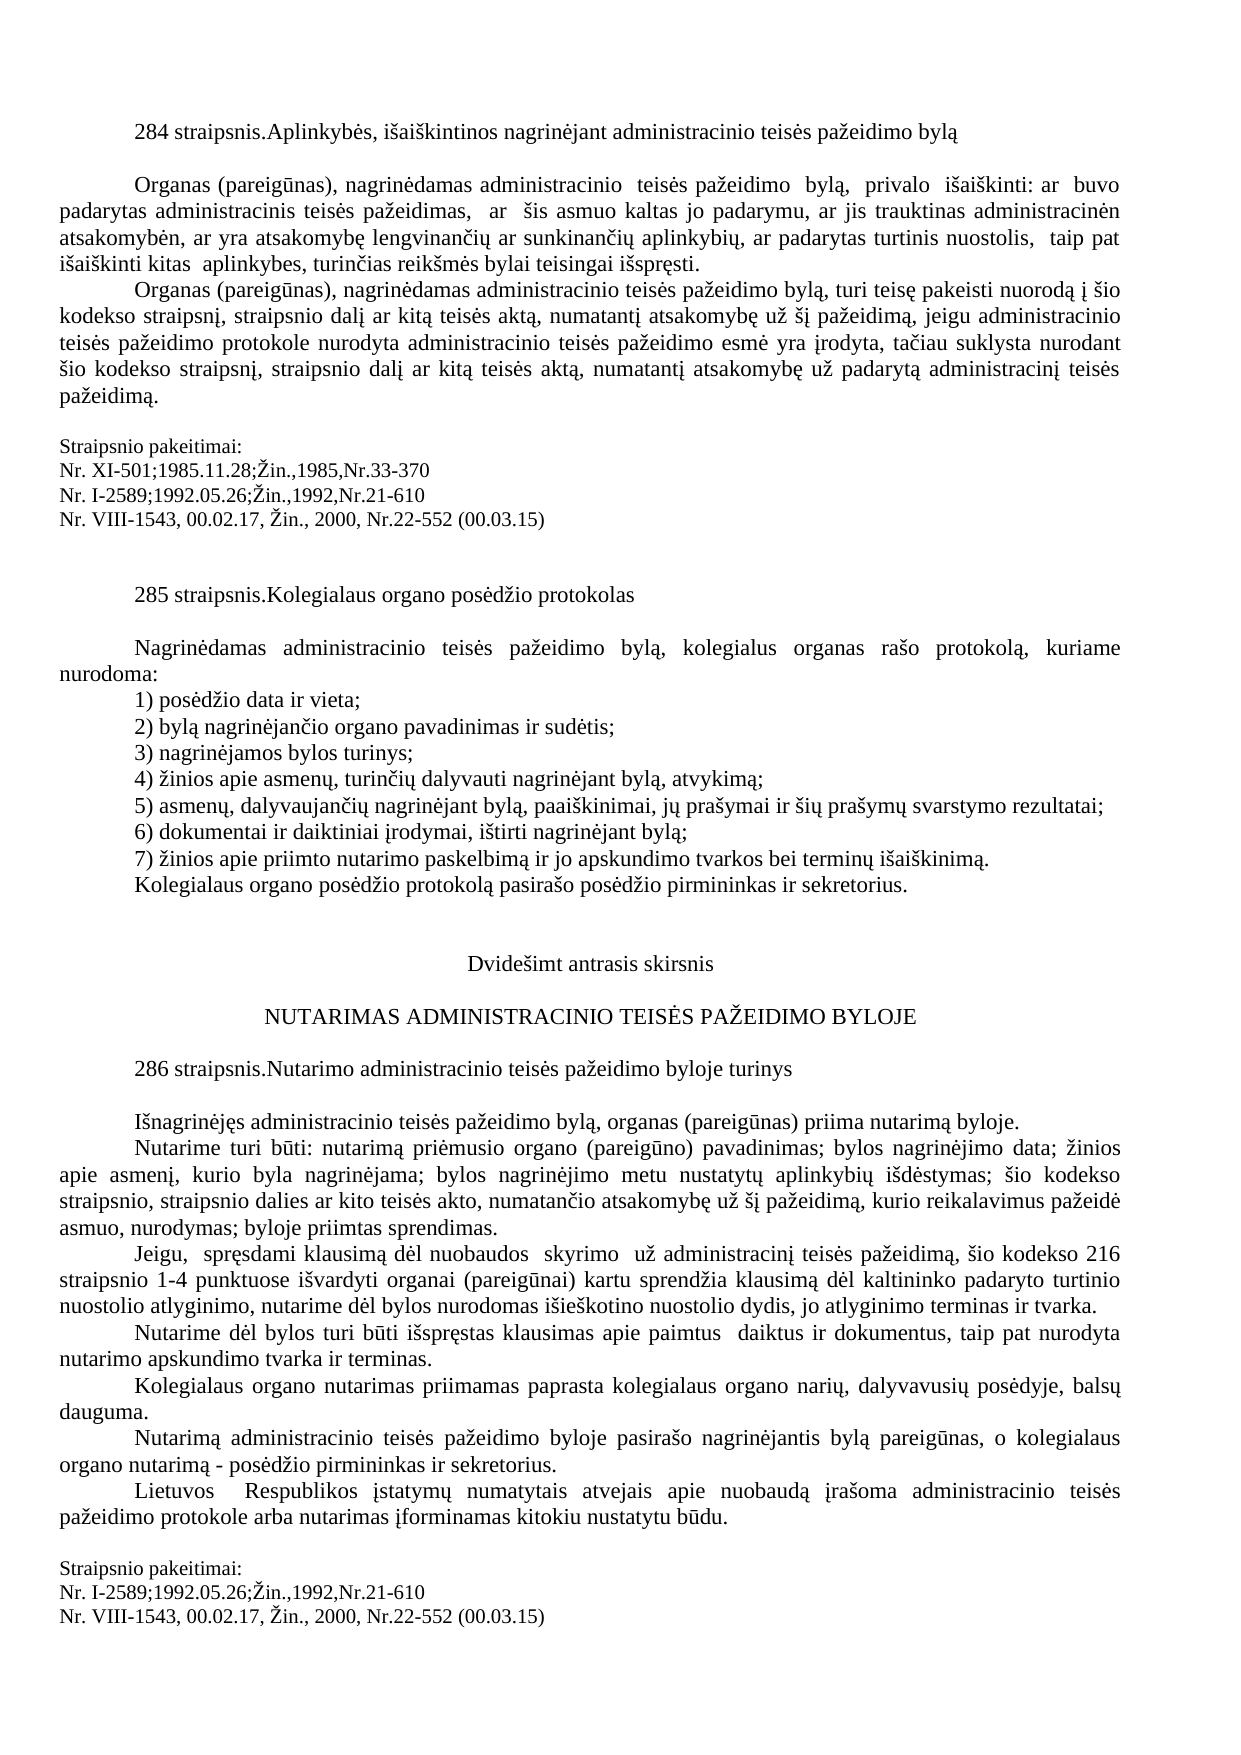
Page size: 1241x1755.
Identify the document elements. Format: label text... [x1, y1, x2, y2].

text 3) nagrinėjamos bylos turinys; [59, 739, 1122, 766]
text 4) žinios apie asmenų, turinčių dalyvauti nagrinėjant bylą, atvykimą; [59, 766, 1122, 792]
text 284 straipsnis.Aplinkybės, išaiškintinos nagrinėjant administracinio teisės pažeidimo bylą [59, 118, 1122, 144]
text Nr. VIII-1543, 00.02.17, Žin., 2000, Nr.22-552 (00.03.15) [59, 1604, 1122, 1628]
text Lietuvos Respublikos įstatymų numatytais atvejais apie nuobaudą įrašoma administracinio teisės pažeidimo protokole arba nutarimas įforminamas kitokiu nustatytu būdu. [59, 1477, 1122, 1530]
text Nutarime dėl bylos turi būti išspręstas klausimas apie paimtus daiktus ir dokumentus, taip pat nurodyta nutarimo apskundimo tvarka ir terminas. [59, 1319, 1122, 1372]
text Nutarime turi būti: nutarimą priėmusio organo (pareigūno) pavadinimas; bylos nagrinėjimo data; žinios apie asmenį, kurio byla nagrinėjama; bylos nagrinėjimo metu nustatytų aplinkybių išdėstymas; šio kodekso straipsnio, straipsnio dalies ar kito teisės akto, numatančio atsakomybę už šį pažeidimą, kurio reikalavimus pažeidė asmuo, nurodymas; byloje priimtas sprendimas. [59, 1134, 1122, 1240]
text 5) asmenų, dalyvaujančių nagrinėjant bylą, paaiškinimai, jų prašymai ir šių prašymų svarstymo rezultatai; [59, 792, 1122, 818]
text 286 straipsnis.Nutarimo administracinio teisės pažeidimo byloje turinys [59, 1055, 1122, 1082]
text Nr. I-2589;1992.05.26;Žin.,1992,Nr.21-610 [59, 1580, 1122, 1604]
text Kolegialaus organo posėdžio protokolą pasirašo posėdžio pirmininkas ir sekretorius. [59, 871, 1122, 897]
text Išnagrinėjęs administracinio teisės pažeidimo bylą, organas (pareigūnas) priima nutarimą byloje. [59, 1108, 1122, 1134]
text Nutarimą administracinio teisės pažeidimo byloje pasirašo nagrinėjantis bylą pareigūnas, o kolegialaus organo nutarimą - posėdžio pirmininkas ir sekretorius. [59, 1424, 1122, 1477]
text Jeigu, spręsdami klausimą dėl nuobaudos skyrimo už administracinį teisės pažeidimą, šio kodekso 216 straipsnio 1-4 punktuose išvardyti organai (pareigūnai) kartu sprendžia klausimą dėl kaltininko padaryto turtinio nuostolio atlyginimo, nutarime dėl bylos nurodomas išieškotino nuostolio dydis, jo atlyginimo terminas ir tvarka. [59, 1240, 1122, 1319]
text Nr. XI-501;1985.11.28;Žin.,1985,Nr.33-370 [59, 458, 1122, 482]
text 7) žinios apie priimto nutarimo paskelbimą ir jo apskundimo tvarkos bei terminų išaiškinimą. [59, 844, 1122, 871]
text 285 straipsnis.Kolegialaus organo posėdžio protokolas [59, 581, 1122, 607]
text Organas (pareigūnas), nagrinėdamas administracinio teisės pažeidimo bylą, privalo išaiškinti: ar buvo padarytas administracinis teisės pažeidimas, ar šis asmuo kaltas jo padarymu, ar jis trauktinas administracinėn atsakomybėn, ar yra atsakomybę lengvinančių ar sunkinančių aplinkybių, ar padarytas turtinis nuostolis, taip pat išaiškinti kitas aplinkybes, turinčias reikšmės bylai teisingai išspręsti. [59, 171, 1122, 276]
text 1) posėdžio data ir vieta; [59, 686, 1122, 713]
text Kolegialaus organo nutarimas priimamas paprasta kolegialaus organo narių, dalyvavusių posėdyje, balsų dauguma. [59, 1372, 1122, 1424]
text Dvidešimt antrasis skirsnis [59, 950, 1122, 976]
text 6) dokumentai ir daiktiniai įrodymai, ištirti nagrinėjant bylą; [59, 818, 1122, 844]
text Nr. VIII-1543, 00.02.17, Žin., 2000, Nr.22-552 (00.03.15) [59, 507, 1122, 531]
text Straipsnio pakeitimai: [59, 434, 1122, 458]
text NUTARIMAS ADMINISTRACINIO TEISĖS PAŽEIDIMO BYLOJE [59, 1003, 1122, 1029]
text Nr. I-2589;1992.05.26;Žin.,1992,Nr.21-610 [59, 482, 1122, 507]
text Nagrinėdamas administracinio teisės pažeidimo bylą, kolegialus organas rašo protokolą, kuriame nurodoma: [59, 634, 1122, 686]
text 2) bylą nagrinėjančio organo pavadinimas ir sudėtis; [59, 713, 1122, 739]
text Organas (pareigūnas), nagrinėdamas administracinio teisės pažeidimo bylą, turi teisę pakeisti nuorodą į šio kodekso straipsnį, straipsnio dalį ar kitą teisės aktą, numatantį atsakomybę už šį pažeidimą, jeigu administracinio teisės pažeidimo protokole nurodyta administracinio teisės pažeidimo esmė yra įrodyta, tačiau suklysta nurodant šio kodekso straipsnį, straipsnio dalį ar kitą teisės aktą, numatantį atsakomybę už padarytą administracinį teisės pažeidimą. [59, 276, 1122, 408]
text Straipsnio pakeitimai: [59, 1556, 1122, 1580]
